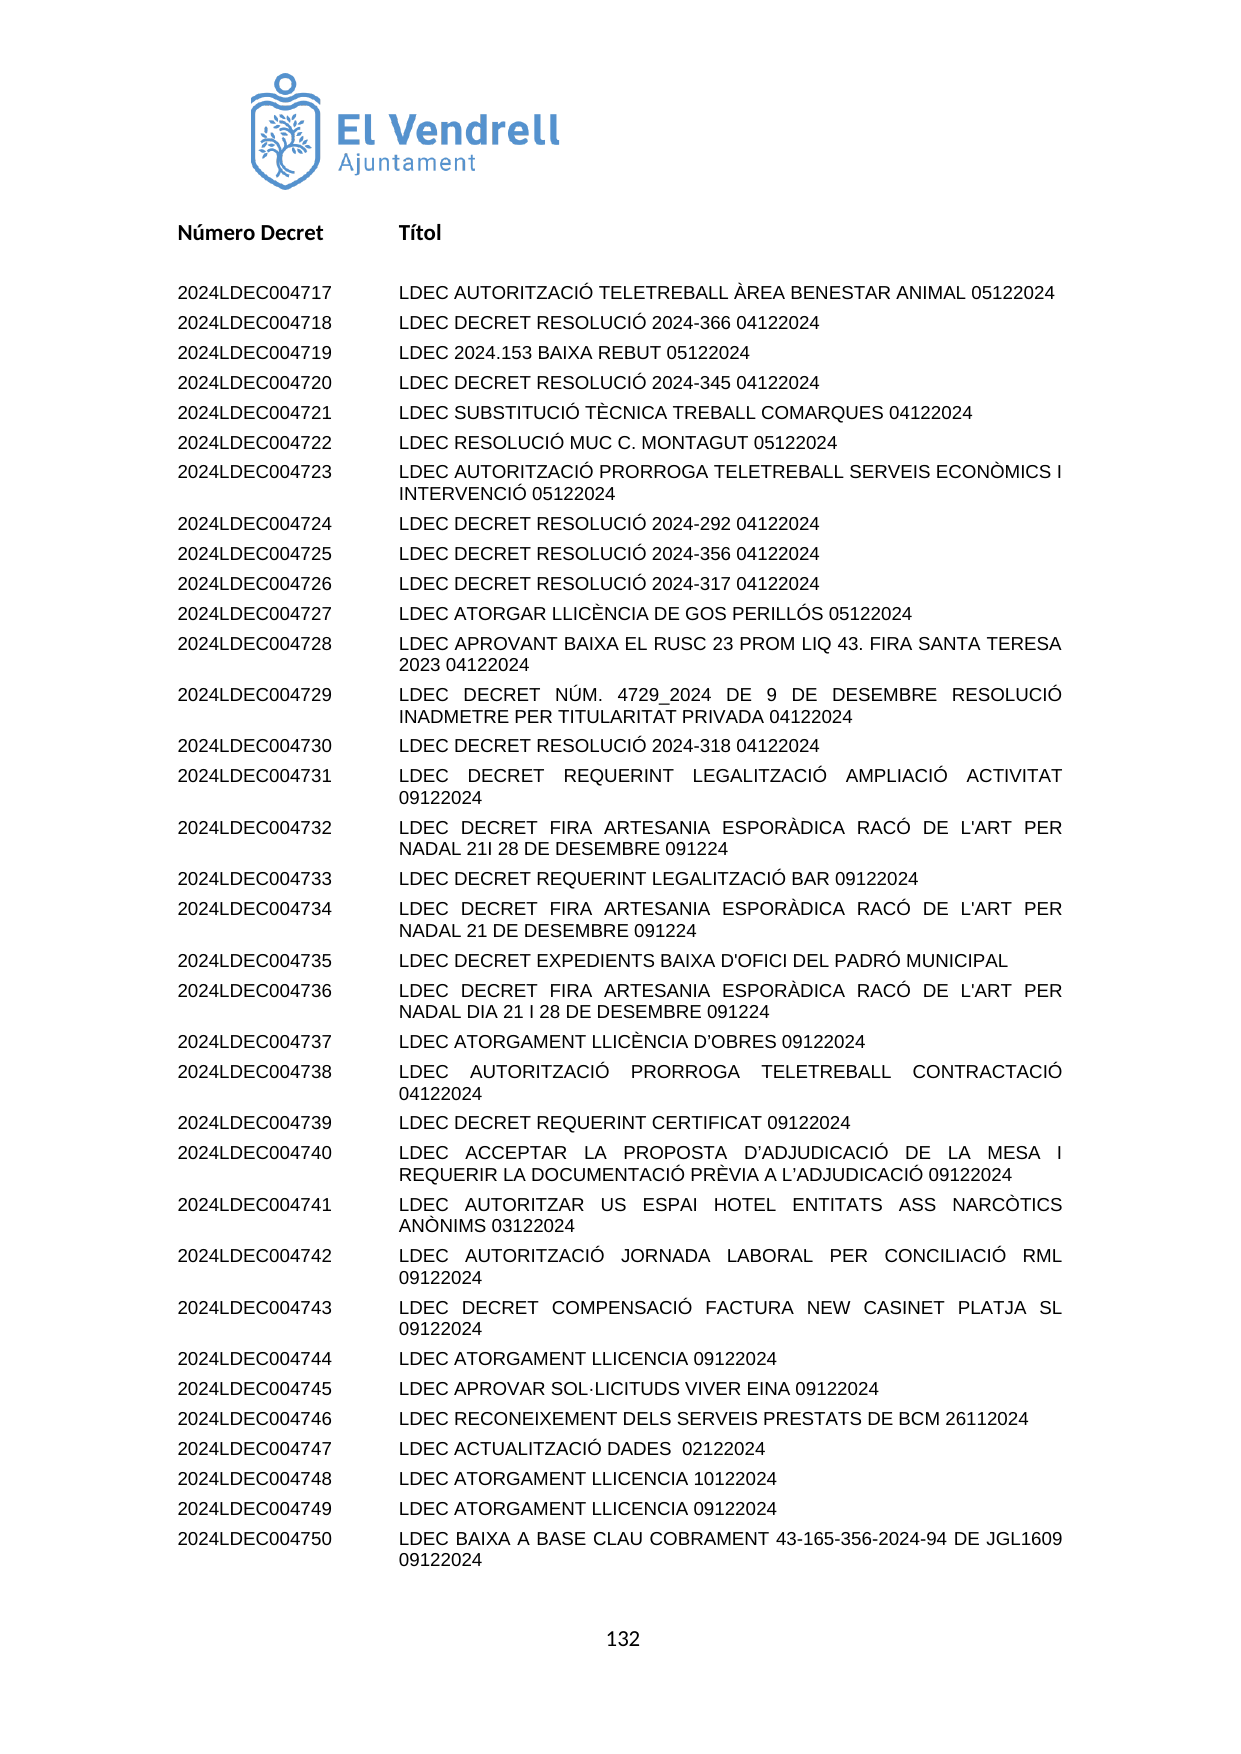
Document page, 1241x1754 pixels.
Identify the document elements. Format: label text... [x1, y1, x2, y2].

text 2024LDEC004725 LDEC DECRET RESOLUCIÓ 2024-356 04122024 [177, 543, 1063, 564]
text 2024LDEC004741 LDEC AUTORITZAR US ESPAI HOTEL ENTITATS ASS NARCÒTICS ANÒNIMS 03122024 [177, 1193, 1063, 1237]
text 2024LDEC004743 LDEC DECRET COMPENSACIÓ FACTURA NEW CASINET PLATJA SL 09122024 [177, 1296, 1063, 1339]
text 2024LDEC004746 LDEC RECONEIXEMENT DELS SERVEIS PRESTATS DE BCM 26112024 [177, 1408, 1063, 1429]
text 2024LDEC004726 LDEC DECRET RESOLUCIÓ 2024-317 04122024 [177, 573, 1063, 594]
text 2024LDEC004732 LDEC DECRET FIRA ARTESANIA ESPORÀDICA RACÓ DE L'ART PER NADAL 21I 28 DE DESEMBRE 091224 [177, 817, 1063, 860]
text 2024LDEC004749 LDEC ATORGAMENT LLICENCIA 09122024 [177, 1497, 1063, 1519]
text 2024LDEC004736 LDEC DECRET FIRA ARTESANIA ESPORÀDICA RACÓ DE L'ART PER NADAL DIA 21 I 28 DE DESEMBRE 091224 [177, 979, 1063, 1022]
text 2024LDEC004718 LDEC DECRET RESOLUCIÓ 2024-366 04122024 [177, 312, 1063, 333]
text 2024LDEC004744 LDEC ATORGAMENT LLICENCIA 09122024 [177, 1348, 1063, 1369]
text 2024LDEC004729 LDEC DECRET NÚM. 4729_2024 DE 9 DE DESEMBRE RESOLUCIÓ INADMETRE PER TITULARITAT PRIVADA 04122024 [177, 684, 1063, 727]
text 2024LDEC004720 LDEC DECRET RESOLUCIÓ 2024-345 04122024 [177, 372, 1063, 393]
text 2024LDEC004733 LDEC DECRET REQUERINT LEGALITZACIÓ BAR 09122024 [177, 868, 1063, 890]
text 2024LDEC004734 LDEC DECRET FIRA ARTESANIA ESPORÀDICA RACÓ DE L'ART PER NADAL 21 DE DESEMBRE 091224 [177, 898, 1063, 941]
text 2024LDEC004747 LDEC ACTUALITZACIÓ DADES 02122024 [177, 1438, 1063, 1459]
text 2024LDEC004722 LDEC RESOLUCIÓ MUC C. MONTAGUT 05122024 [177, 431, 1063, 453]
picture [251, 73, 560, 190]
text 2024LDEC004731 LDEC DECRET REQUERINT LEGALITZACIÓ AMPLIACIÓ ACTIVITAT 09122024 [177, 765, 1063, 808]
text 2024LDEC004750 LDEC BAIXA A BASE CLAU COBRAMENT 43-165-356-2024-94 DE JGL1609 09122024 [177, 1527, 1063, 1570]
text 2024LDEC004742 LDEC AUTORITZACIÓ JORNADA LABORAL PER CONCILIACIÓ RML 09122024 [177, 1245, 1063, 1288]
text 2024LDEC004717 LDEC AUTORITZACIÓ TELETREBALL ÀREA BENESTAR ANIMAL 05122024 [177, 282, 1063, 303]
text 2024LDEC004740 LDEC ACCEPTAR LA PROPOSTA D’ADJUDICACIÓ DE LA MESA I REQUERIR LA DOCUMENTACIÓ PRÈVIA A L’ADJUDICACIÓ 09122024 [177, 1142, 1063, 1185]
text 2024LDEC004735 LDEC DECRET EXPEDIENTS BAIXA D'OFICI DEL PADRÓ MUNICIPAL [177, 949, 1063, 971]
text 2024LDEC004721 LDEC SUBSTITUCIÓ TÈCNICA TREBALL COMARQUES 04122024 [177, 402, 1063, 423]
text 2024LDEC004739 LDEC DECRET REQUERINT CERTIFICAT 09122024 [177, 1112, 1063, 1134]
text 2024LDEC004738 LDEC AUTORITZACIÓ PRORROGA TELETREBALL CONTRACTACIÓ 04122024 [177, 1061, 1063, 1104]
text 2024LDEC004748 LDEC ATORGAMENT LLICENCIA 10122024 [177, 1467, 1063, 1489]
text 2024LDEC004727 LDEC ATORGAR LLICÈNCIA DE GOS PERILLÓS 05122024 [177, 602, 1063, 624]
text 2024LDEC004745 LDEC APROVAR SOL·LICITUDS VIVER EINA 09122024 [177, 1378, 1063, 1399]
text 2024LDEC004730 LDEC DECRET RESOLUCIÓ 2024-318 04122024 [177, 735, 1063, 757]
text 2024LDEC004724 LDEC DECRET RESOLUCIÓ 2024-292 04122024 [177, 513, 1063, 534]
text 2024LDEC004728 LDEC APROVANT BAIXA EL RUSC 23 PROM LIQ 43. FIRA SANTA TERESA 2023 04122024 [177, 632, 1063, 676]
text 2024LDEC004737 LDEC ATORGAMENT LLICÈNCIA D’OBRES 09122024 [177, 1031, 1063, 1052]
text 2024LDEC004723 LDEC AUTORITZACIÓ PRORROGA TELETREBALL SERVEIS ECONÒMICS I INTERVENCIÓ 05122024 [177, 461, 1063, 504]
text 2024LDEC004719 LDEC 2024.153 BAIXA REBUT 05122024 [177, 342, 1063, 363]
